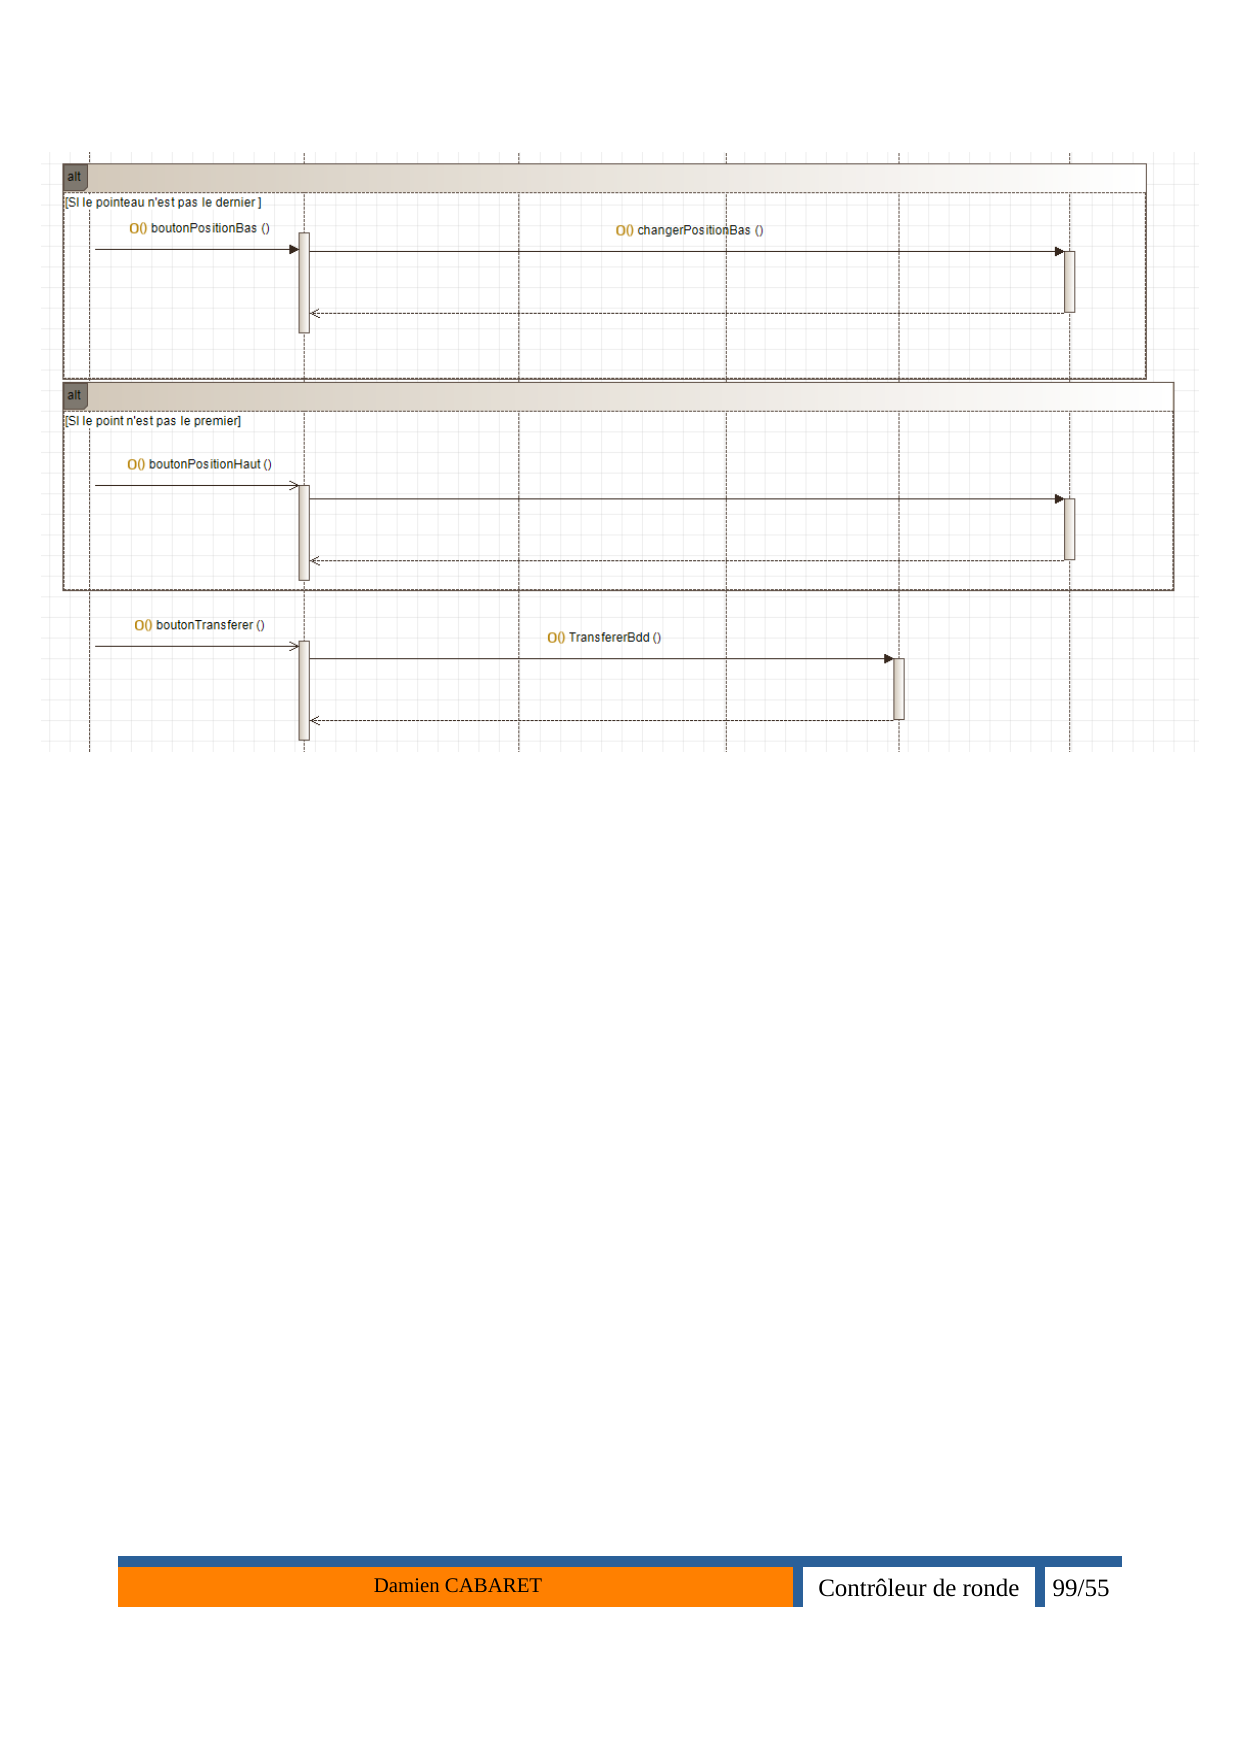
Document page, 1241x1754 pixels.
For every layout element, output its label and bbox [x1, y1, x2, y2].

picture [41, 152, 1199, 752]
